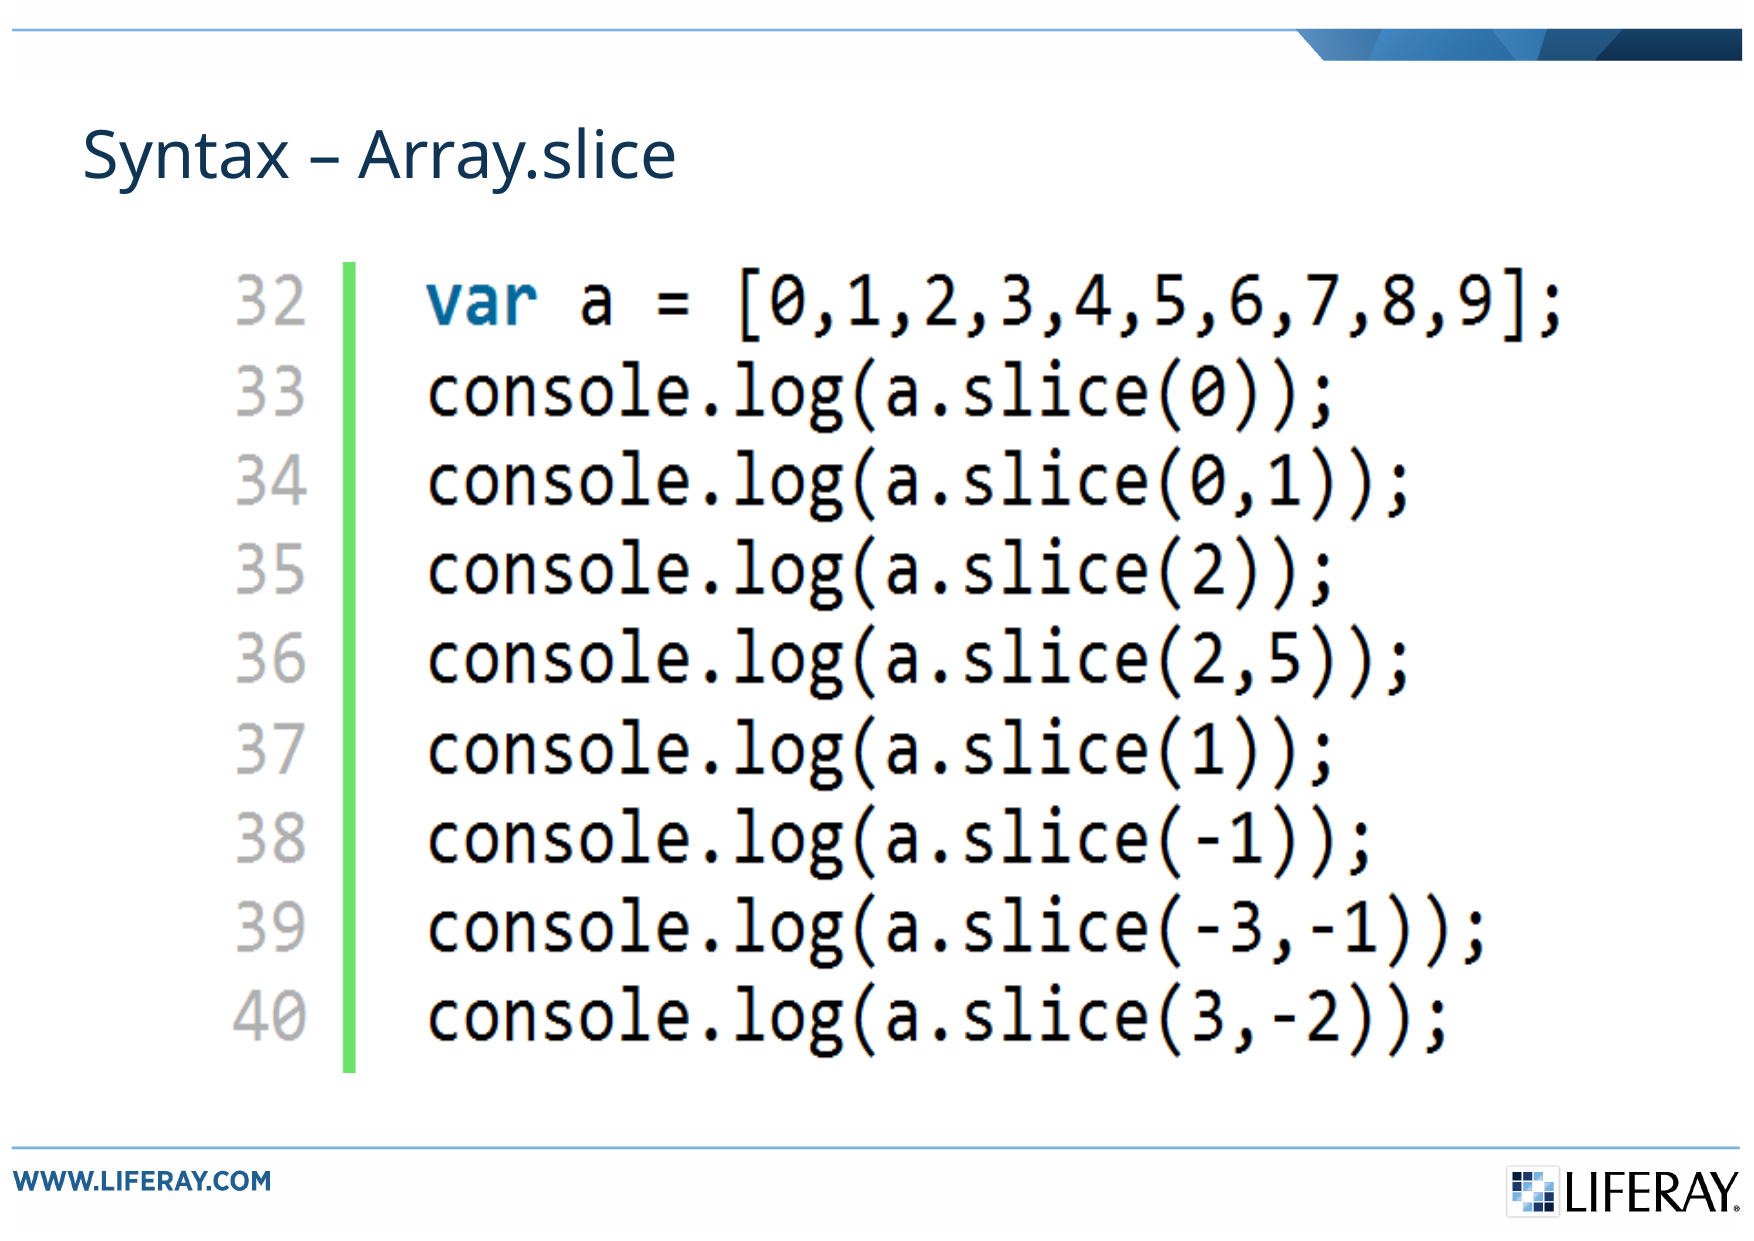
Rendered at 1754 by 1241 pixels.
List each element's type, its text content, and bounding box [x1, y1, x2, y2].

picture [225, 262, 1568, 1073]
title Syntax – Array.slice [82, 49, 1571, 257]
picture [10, 1124, 1741, 1234]
picture [12, 0, 1743, 84]
